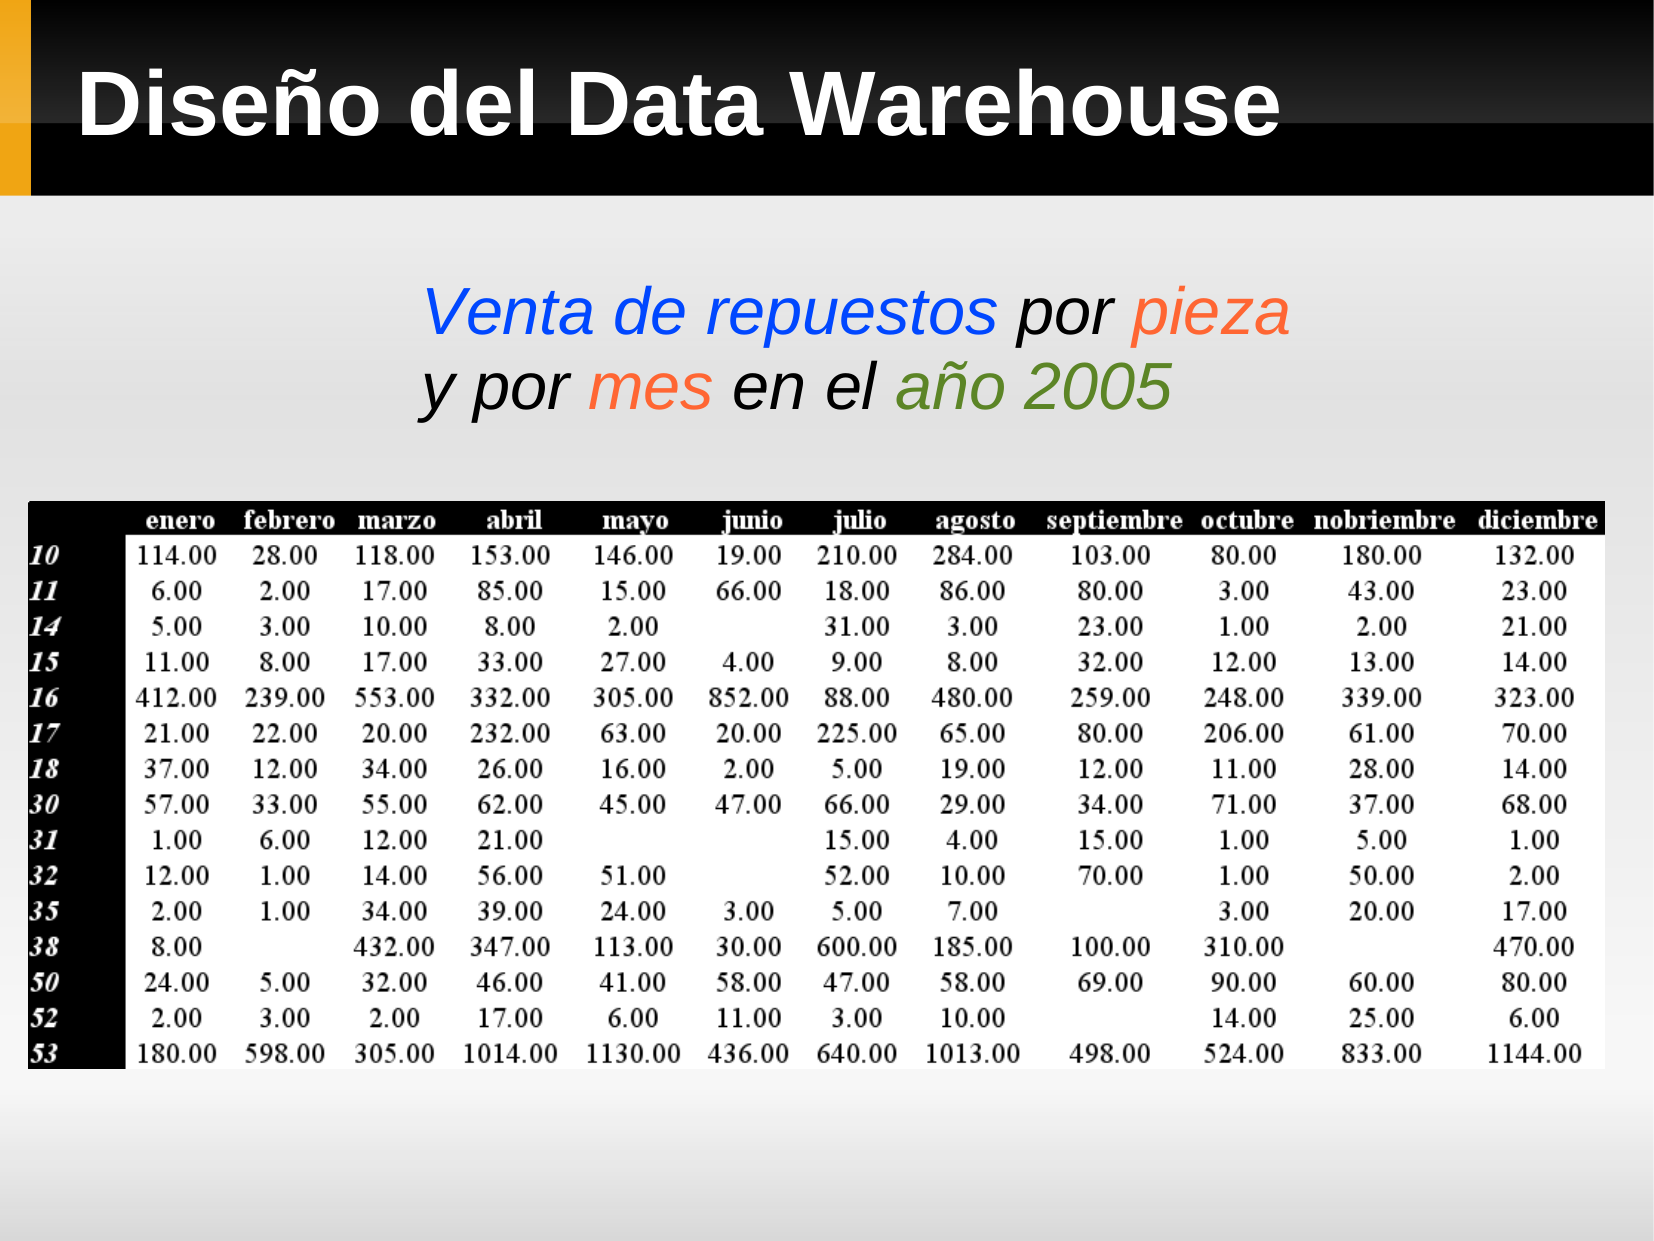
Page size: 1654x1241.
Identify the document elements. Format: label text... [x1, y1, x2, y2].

title Diseño del Data Warehouse [76, 7, 1565, 200]
picture [0, 0, 1654, 1241]
text_box Venta de repuestos por pieza y por mes en el año 2005 [388, 266, 1329, 432]
